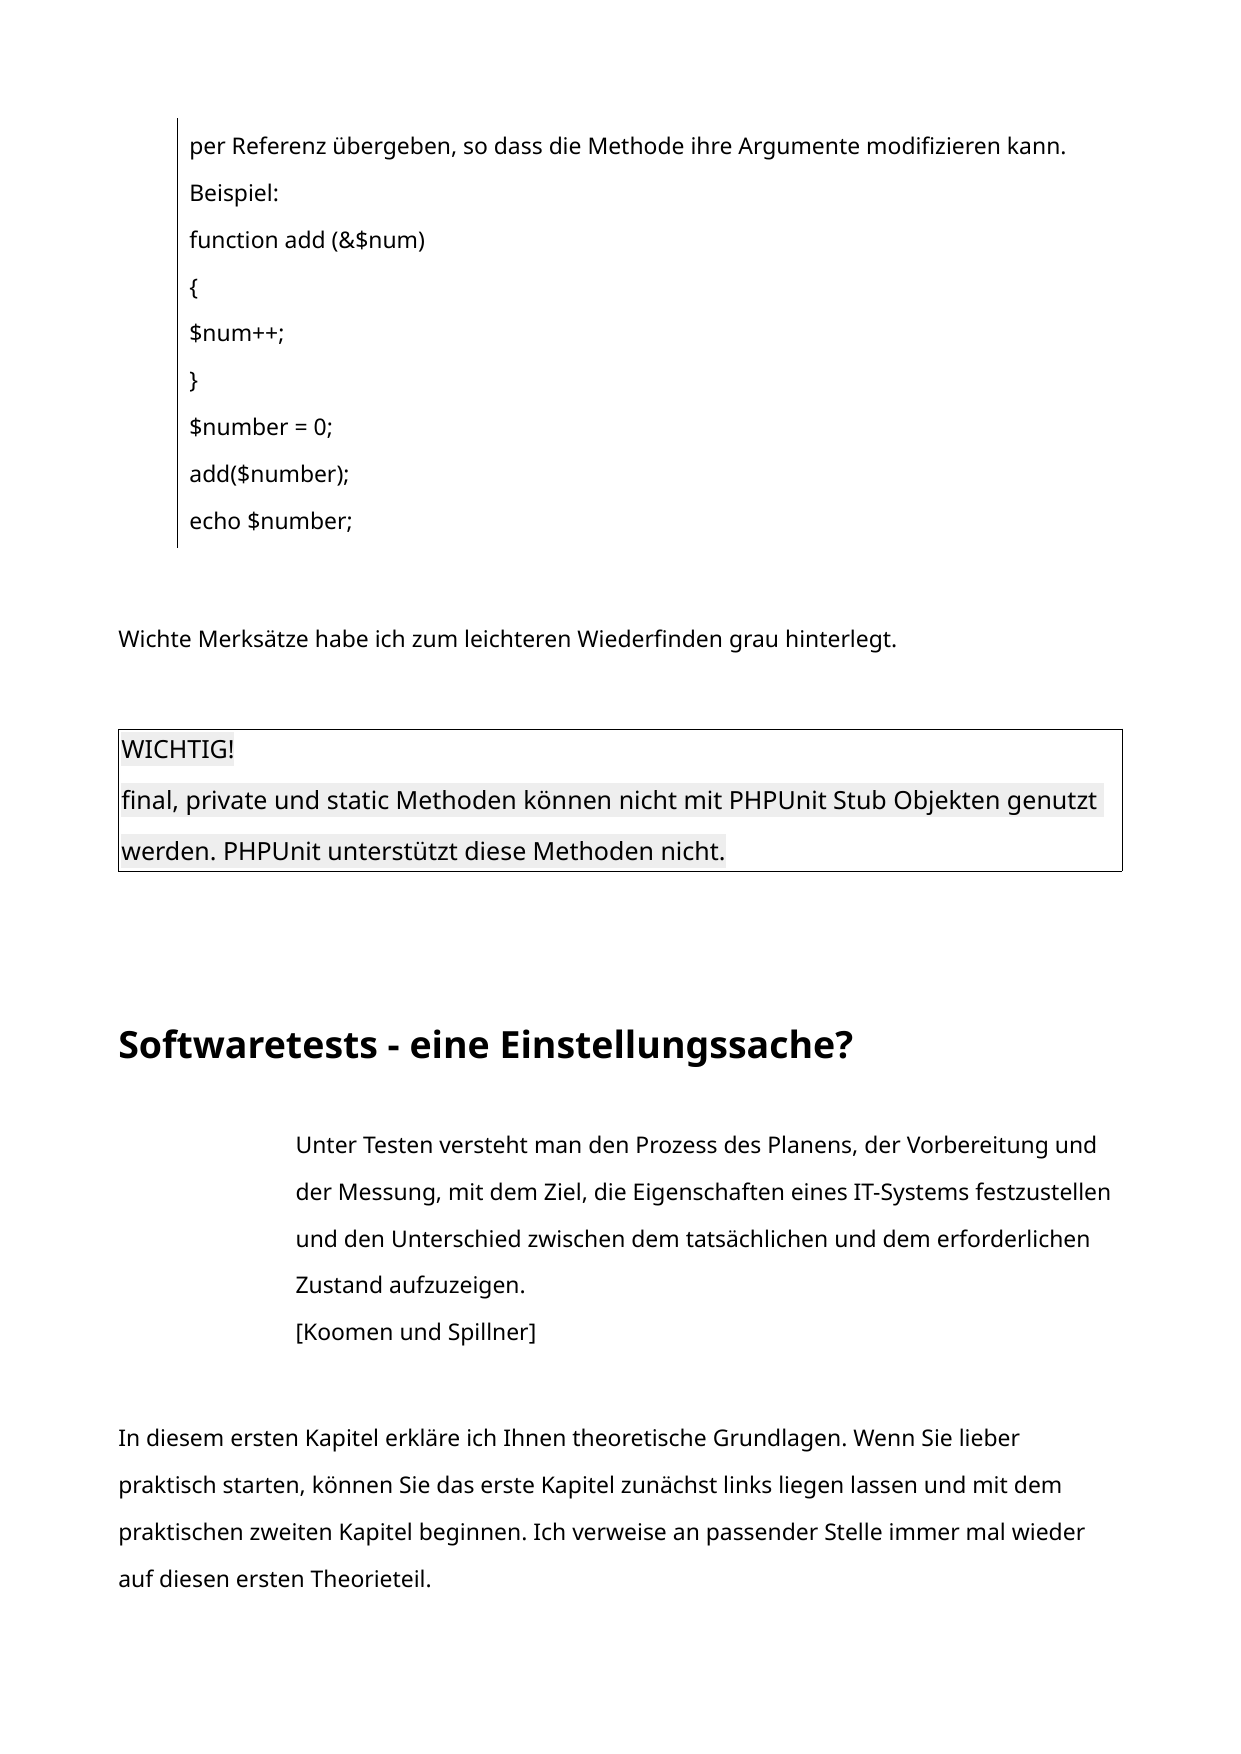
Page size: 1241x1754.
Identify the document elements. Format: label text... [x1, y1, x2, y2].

text per Referenz übergeben, so dass die Methode ihre Argumente modifizieren kann. Beispiel: function add (&$num) { $num++; } $number = 0; add($number); echo $number; [178, 118, 1122, 548]
text WICHTIG! final, private und static Methoden können nicht mit PHPUnit Stub Objekten genutzt werden. PHPUnit unterstützt diese Methoden nicht. [119, 730, 1122, 871]
text In diesem ersten Kapitel erkläre ich Ihnen theoretische Grundlagen. Wenn Sie lieber praktisch starten, können Sie das erste Kapitel zunächst links liegen lassen und mit dem praktischen zweiten Kapitel beginnen. Ich verweise an passender Stelle immer mal wieder auf diesen ersten Theorieteil. [118, 1422, 1122, 1594]
text Wichte Merksätze habe ich zum leichteren Wiederfinden grau hinterlegt. [118, 623, 1122, 654]
subtitle Softwaretests - eine Einstellungssache? [118, 1019, 1122, 1070]
text Unter Testen versteht man den Prozess des Planens, der Vorbereitung und der Messung, mit dem Ziel, die Eigenschaften eines IT-Systems festzustellen und den Unterschied zwischen dem tatsächlichen und dem erforderlichen Zustand aufzuzeigen. [Koomen und Spillner] [295, 1129, 1122, 1347]
